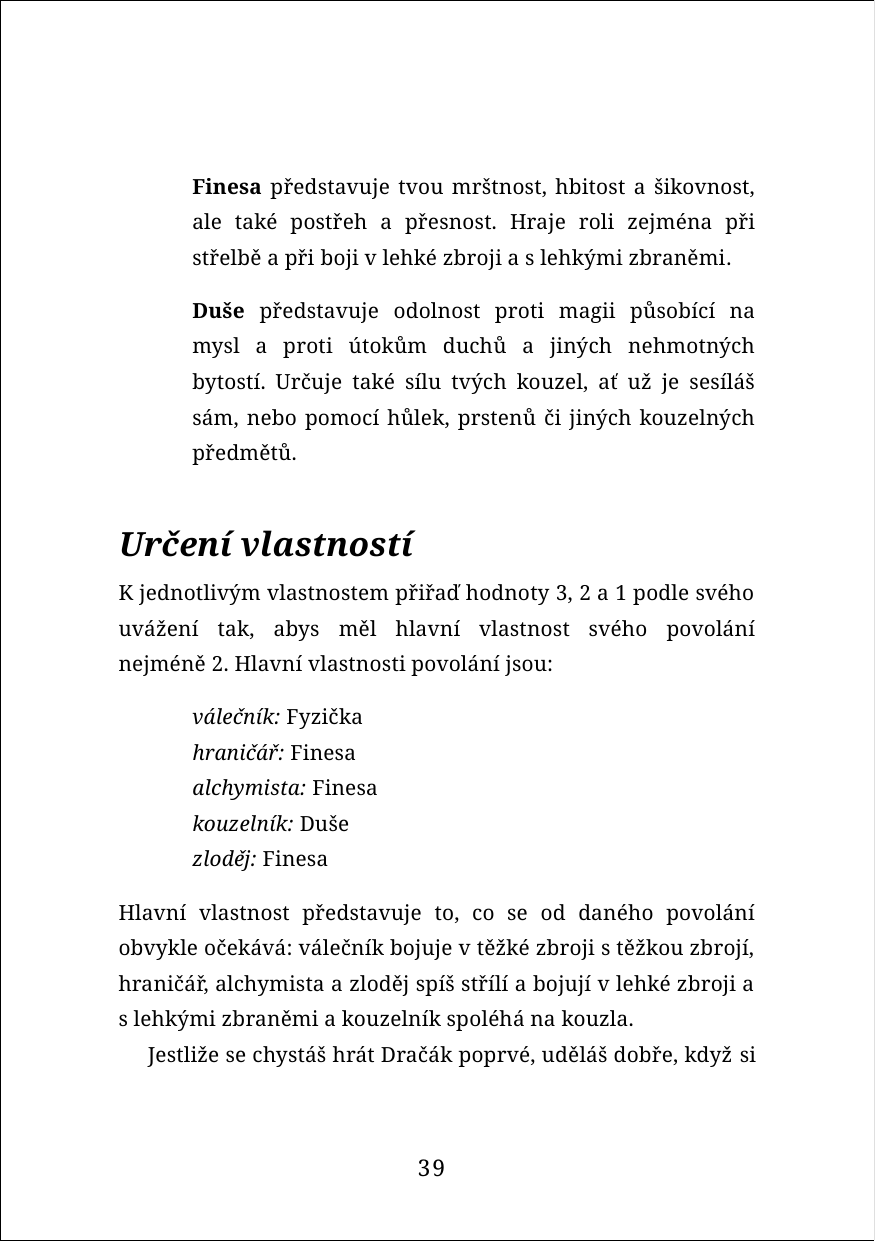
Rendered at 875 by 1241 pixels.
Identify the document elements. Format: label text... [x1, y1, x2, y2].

subtitle Určení vlastností [118, 521, 756, 566]
text Duše představuje odolnost proti magii působící na mysl a proti útokům duchů a jiných nehmotných bytostí. Určuje také sílu tvých kouzel, ať už je sesíláš sám, nebo pomocí hůlek, prstenů či jiných kouzelných předmětů. [192, 296, 756, 467]
text K jednotlivým vlastnostem přiřaď hodnoty 3, 2 a 1 podle svého uvážení tak, abys měl hlavní vlastnost svého povolání nejméně 2. Hlavní vlastnosti povolání jsou: [118, 578, 756, 678]
text Finesa představuje tvou mrštnost, hbitost a šikovnost, ale také postřeh a přesnost. Hraje roli zejména při střelbě a při boji v lehké zbroji a s lehkými zbraněmi. [192, 172, 756, 271]
text Hlavní vlastnost představuje to, co se od daného povolání obvykle očekává: válečník bojuje v těžké zbroji s těžkou zbrojí, hraničář, alchymista a zloděj spíš střílí a bojují v lehké zbroji a s lehkými zbraněmi a kouzelník spoléhá na kouzla. Jestliže se chystáš hrát Dračák poprvé, uděláš dobře, když si [118, 898, 756, 1068]
text válečník: Fyzička hraničář: Finesa alchymista: Finesa kouzelník: Duše zloděj: Finesa [192, 702, 756, 873]
